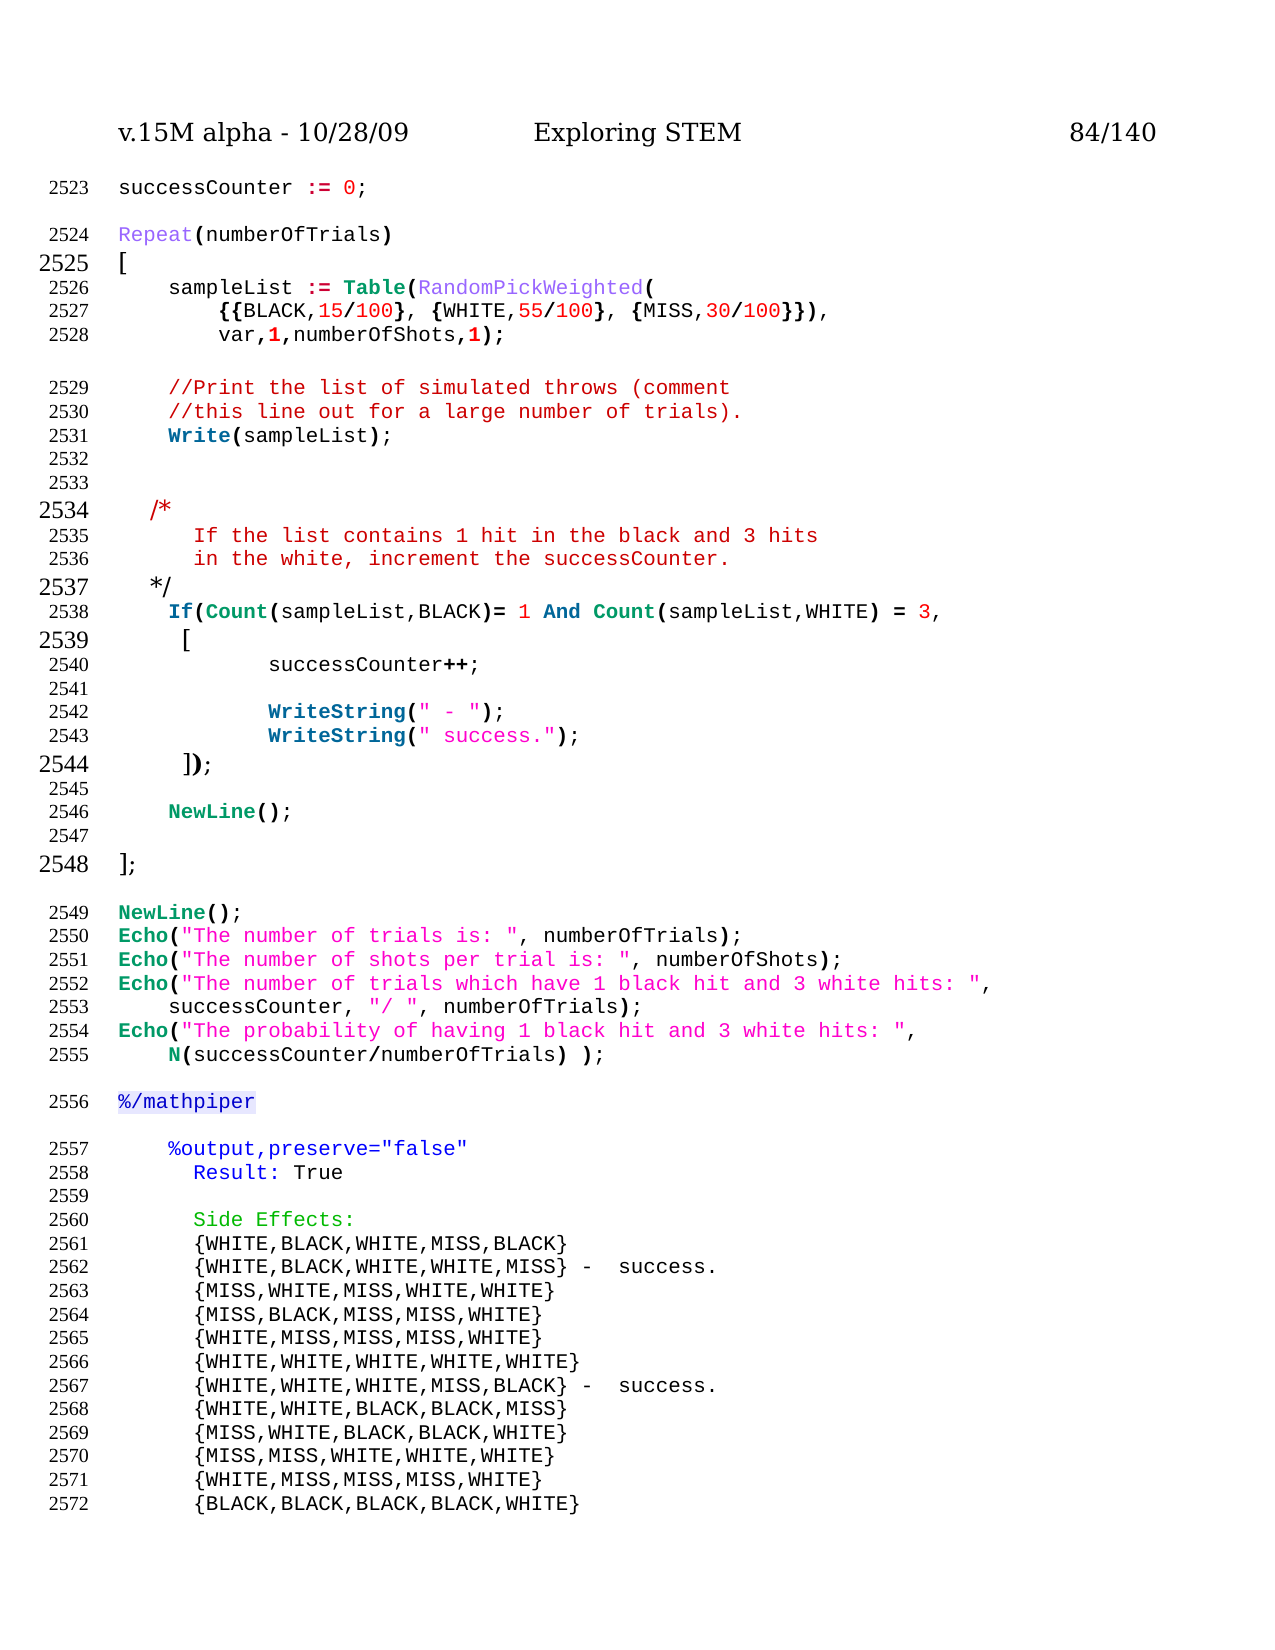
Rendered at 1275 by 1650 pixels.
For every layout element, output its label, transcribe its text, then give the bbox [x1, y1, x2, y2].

text successCounter := 0; [118, 177, 1157, 200]
text Echo("The number of trials which have 1 black hit and 3 white hits: ", [118, 973, 1157, 996]
text {{BLACK,15/100}, {WHITE,55/100}, {MISS,30/100}}), [118, 301, 1157, 324]
text ]); [118, 748, 1157, 778]
text successCounter, "/ ", numberOfTrials); [118, 996, 1157, 1020]
text Write(sampleList); [118, 424, 1157, 448]
text NewLine(); [118, 902, 1157, 925]
text //this line out for a large number of trials). [118, 401, 1157, 424]
text {WHITE,MISS,MISS,MISS,WHITE} [118, 1327, 1157, 1351]
text //Print the list of simulated throws (comment [118, 377, 1157, 401]
text {MISS,MISS,WHITE,WHITE,WHITE} [118, 1446, 1157, 1469]
text Repeat(numberOfTrials) [118, 224, 1157, 248]
text %/mathpiper [118, 1091, 1157, 1114]
text /* [118, 496, 1157, 525]
text NewLine(); [118, 802, 1157, 825]
text var,1,numberOfShots,1); [118, 324, 1157, 348]
text [ [118, 625, 1157, 654]
text Echo("The number of shots per trial is: ", numberOfShots); [118, 949, 1157, 973]
text Echo("The number of trials is: ", numberOfTrials); [118, 925, 1157, 949]
text sampleList := Table(RandomPickWeighted( [118, 277, 1157, 301]
text {BLACK,BLACK,BLACK,BLACK,WHITE} [118, 1493, 1157, 1516]
text [ [118, 248, 1157, 277]
text {MISS,BLACK,MISS,MISS,WHITE} [118, 1304, 1157, 1327]
text {WHITE,BLACK,WHITE,WHITE,MISS} - success. [118, 1256, 1157, 1280]
text Echo("The probability of having 1 black hit and 3 white hits: ", [118, 1020, 1157, 1043]
text If the list contains 1 hit in the black and 3 hits [118, 525, 1157, 548]
text %output,preserve="false" [118, 1138, 1157, 1162]
text {WHITE,BLACK,WHITE,MISS,BLACK} [118, 1233, 1157, 1256]
text Result: True [118, 1162, 1157, 1185]
text successCounter++; [118, 654, 1157, 678]
text {MISS,WHITE,MISS,WHITE,WHITE} [118, 1280, 1157, 1304]
text If(Count(sampleList,BLACK)= 1 And Count(sampleList,WHITE) = 3, [118, 601, 1157, 625]
text WriteString(" - "); [118, 701, 1157, 725]
text {WHITE,WHITE,WHITE,WHITE,WHITE} [118, 1351, 1157, 1374]
text {MISS,WHITE,BLACK,BLACK,WHITE} [118, 1422, 1157, 1446]
text Side Effects: [118, 1209, 1157, 1233]
text {WHITE,WHITE,BLACK,BLACK,MISS} [118, 1398, 1157, 1422]
text in the white, increment the successCounter. [118, 548, 1157, 572]
text N(successCounter/numberOfTrials) ); [118, 1043, 1157, 1067]
text {WHITE,WHITE,WHITE,MISS,BLACK} - success. [118, 1374, 1157, 1398]
text WriteString(" success."); [118, 725, 1157, 748]
text {WHITE,MISS,MISS,MISS,WHITE} [118, 1469, 1157, 1493]
text ]; [118, 849, 1157, 878]
text */ [118, 572, 1157, 601]
